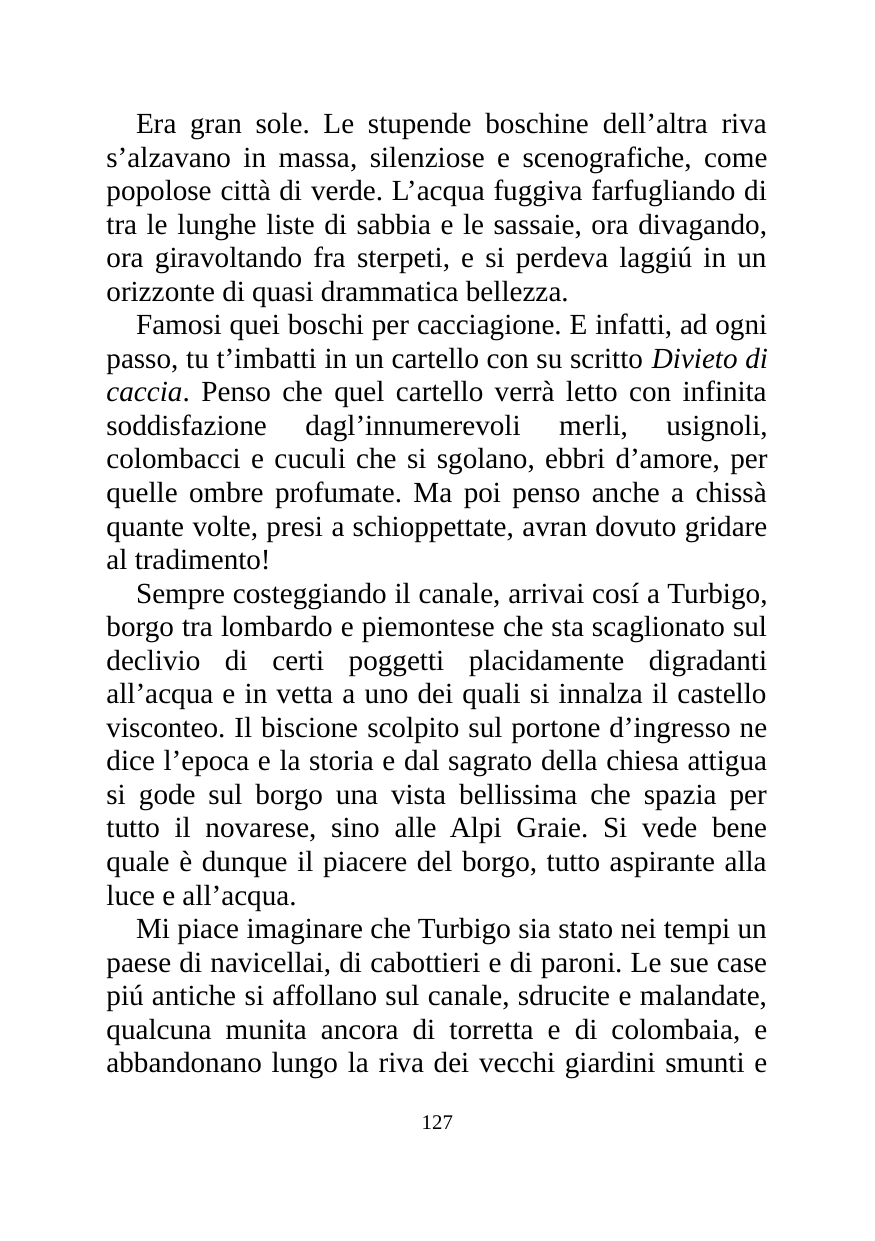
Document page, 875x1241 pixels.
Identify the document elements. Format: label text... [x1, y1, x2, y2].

text Famosi quei boschi per cacciagione. E infatti, ad ogni passo, tu t’imbatti in un cartello con su scritto Divieto di caccia. Penso che quel cartello verrà letto con infinita soddisfazione dagl’innumerevoli merli, usignoli, colombacci e cuculi che si sgolano, ebbri d’amore, per quelle ombre profumate. Ma poi penso anche a chissà quante volte, presi a schioppettate, avran dovuto gridare al tradimento! [106, 307, 768, 576]
text Sempre costeggiando il canale, arrivai cosí a Turbigo, borgo tra lombardo e piemontese che sta scaglionato sul declivio di certi poggetti placidamente digradanti all’acqua e in vetta a uno dei quali si innalza il castello visconteo. Il biscione scolpito sul portone d’ingresso ne dice l’epoca e la storia e dal sagrato della chiesa attigua si gode sul borgo una vista bellissima che spazia per tutto il novarese, sino alle Alpi Graie. Si vede bene quale è dunque il piacere del borgo, tutto aspirante alla luce e all’acqua. [106, 576, 768, 911]
text Era gran sole. Le stupende boschine dell’altra riva s’alzavano in massa, silenziose e scenografiche, come popolose città di verde. L’acqua fuggiva farfugliando di tra le lunghe liste di sabbia e le sassaie, ora divagando, ora giravoltando fra sterpeti, e si perdeva laggiú in un orizzonte di quasi drammatica bellezza. [106, 106, 768, 307]
text Mi piace imaginare che Turbigo sia stato nei tempi un paese di navicellai, di cabottieri e di paroni. Le sue case piú antiche si affollano sul canale, sdrucite e malandate, qualcuna munita ancora di torretta e di colombaia, e abbandonano lungo la riva dei vecchi giardini smunti e [106, 911, 768, 1079]
